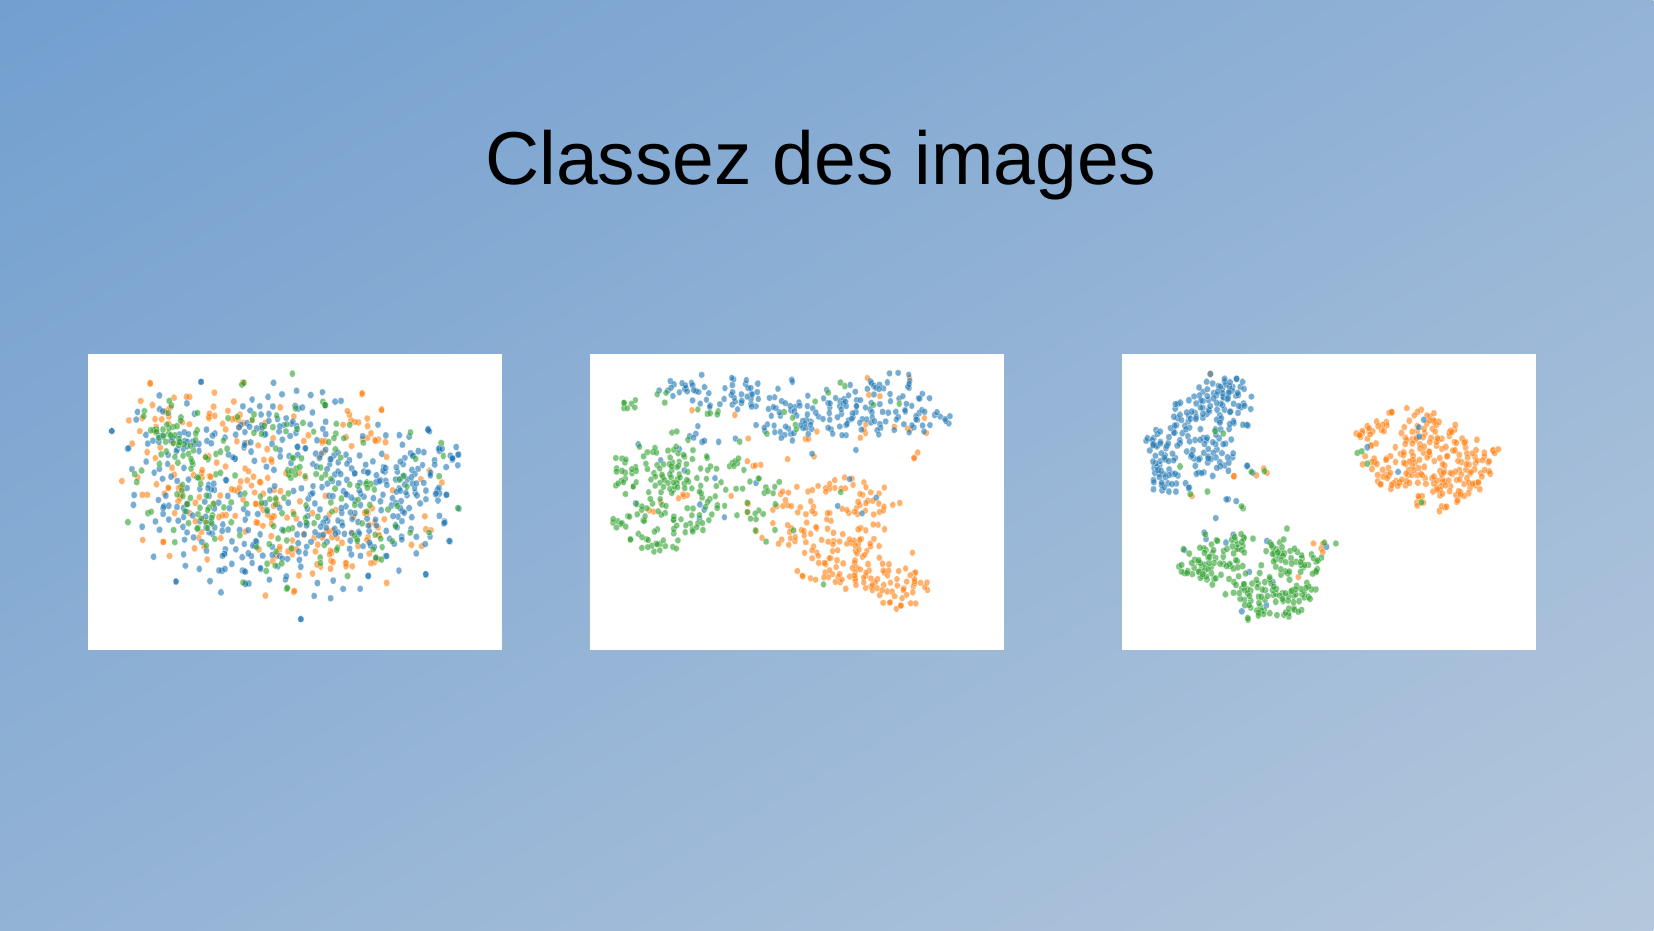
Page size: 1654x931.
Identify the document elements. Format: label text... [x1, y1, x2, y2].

picture [1122, 354, 1536, 650]
picture [88, 354, 502, 650]
picture [590, 354, 1004, 650]
title Classez des images [76, 80, 1565, 237]
